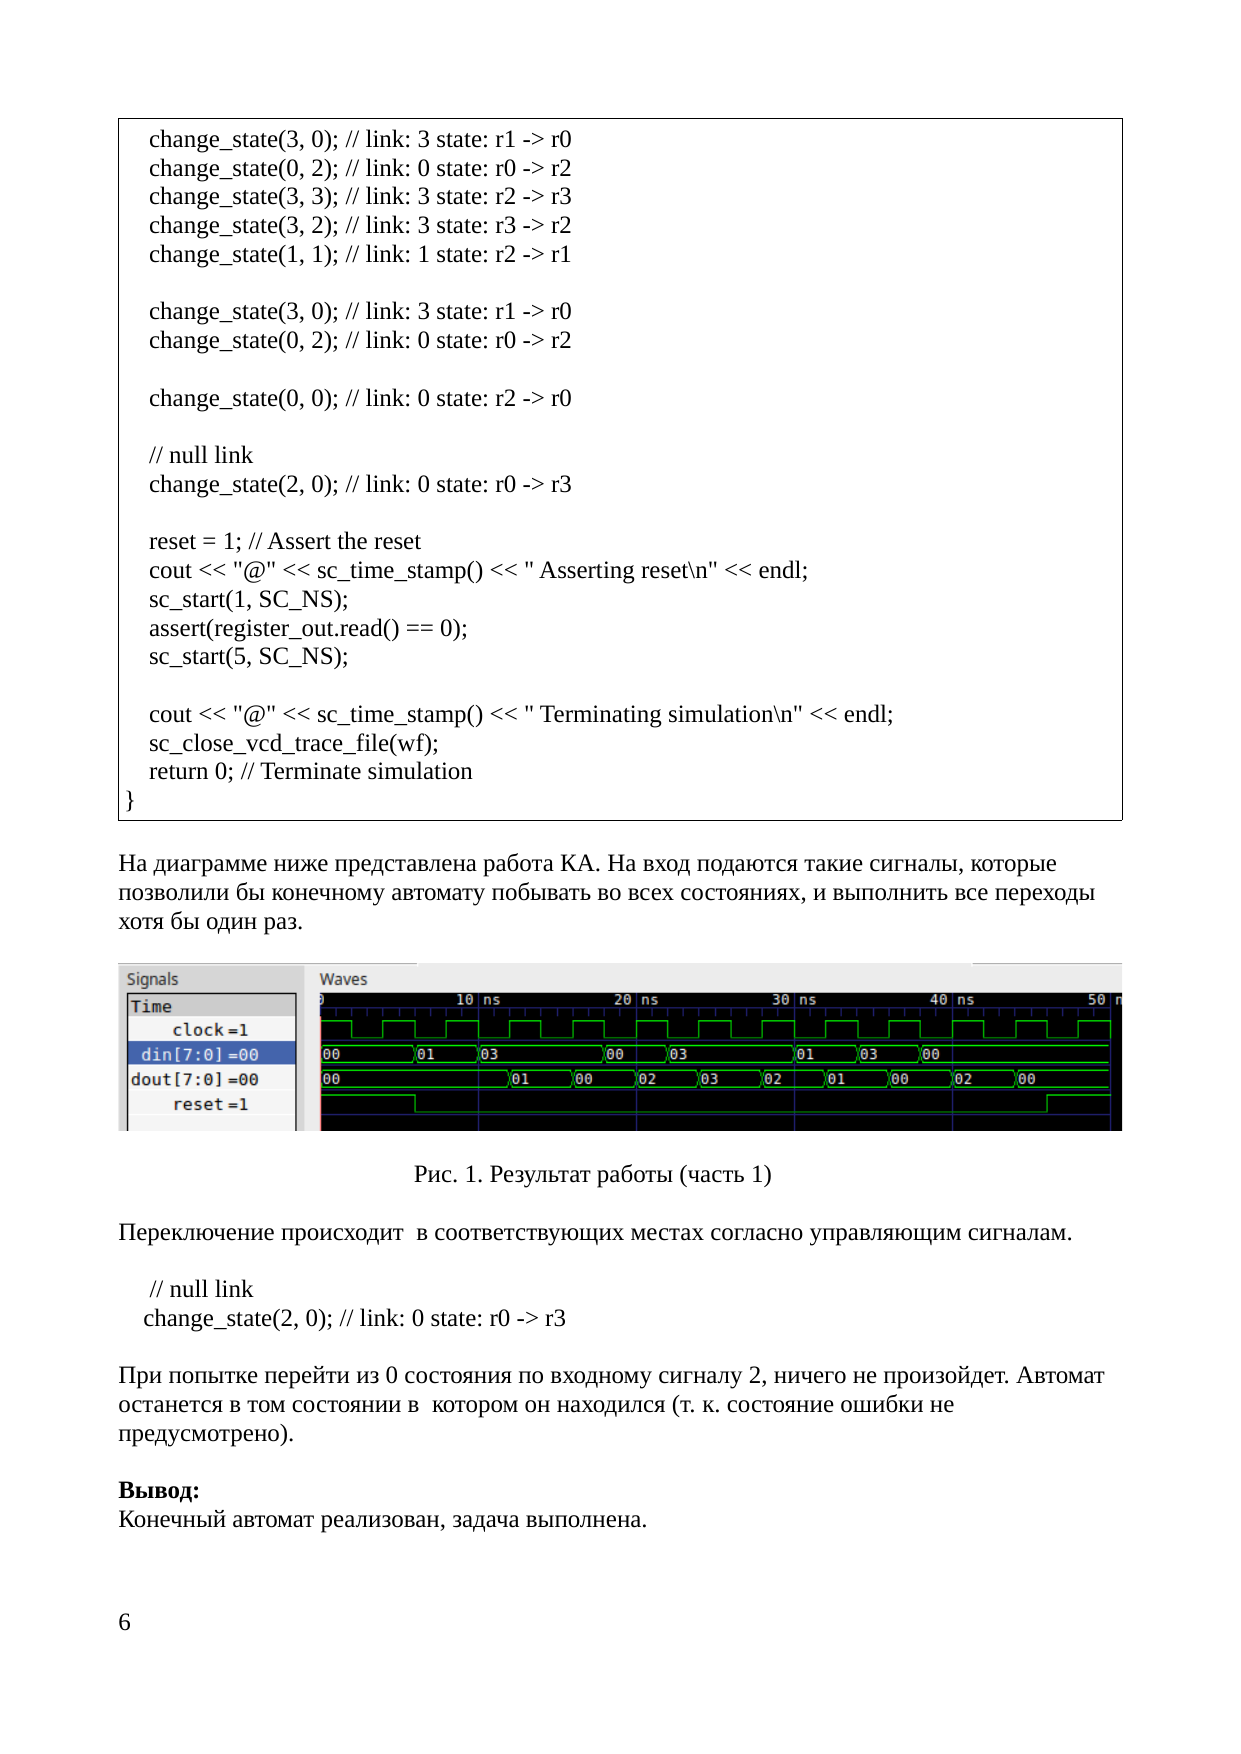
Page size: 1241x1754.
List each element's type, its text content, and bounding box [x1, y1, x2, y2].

text При попытке перейти из 0 состояния по входному сигналу 2, ничего не произойдет. Автомат останется в том состоянии в котором он находился (т. к. состояние ошибки не предусмотрено). [118, 1360, 1122, 1447]
text // null link [118, 1274, 1122, 1303]
text Переключение происходит в соответствующих местах согласно управляющим сигналам. [118, 1217, 1122, 1245]
text На диаграмме ниже представлена работа КА. На вход подаются такие сигналы, которые позволили бы конечному автомату побывать во всех состояниях, и выполнить все переходы хотя бы один раз. [118, 848, 1122, 935]
table_header change_state(3, 0); // link: 3 state: r1 -> r0 change_state(0, 2); // link: 0 state: r0 -> r2 change_state(3, 3); // link: 3 state: r2 -> r3 change_state(3, 2); // link: 3 state: r3 -> r2 change_state(1, 1); // link: 1 state: r2 -> r1 change_state(3, 0); // link: 3 state: r1 -> r0 change_state(0, 2); // link: 0 state: r0 -> r2 change_state(0, 0); // link: 0 state: r2 -> r0 // null link change_state(2, 0); // link: 0 state: r0 -> r3 reset = 1; // Assert the reset cout << "@" << sc_time_stamp() << " Asserting reset\n" << endl; sc_start(1, SC_NS); assert(register_out.read() == 0); sc_start(5, SC_NS); cout << "@" << sc_time_stamp() << " Terminating simulation\n" << endl; sc_close_vcd_trace_file(wf); return 0; // Terminate simulation } [119, 119, 1122, 820]
text Рис. 1. Результат работы (часть 1) [118, 1159, 1122, 1188]
text Конечный автомат реализован, задача выполнена. [118, 1504, 1122, 1533]
text change_state(2, 0); // link: 0 state: r0 -> r3 [118, 1303, 1122, 1332]
text Вывод: [118, 1475, 1122, 1504]
picture [118, 963, 1123, 1131]
